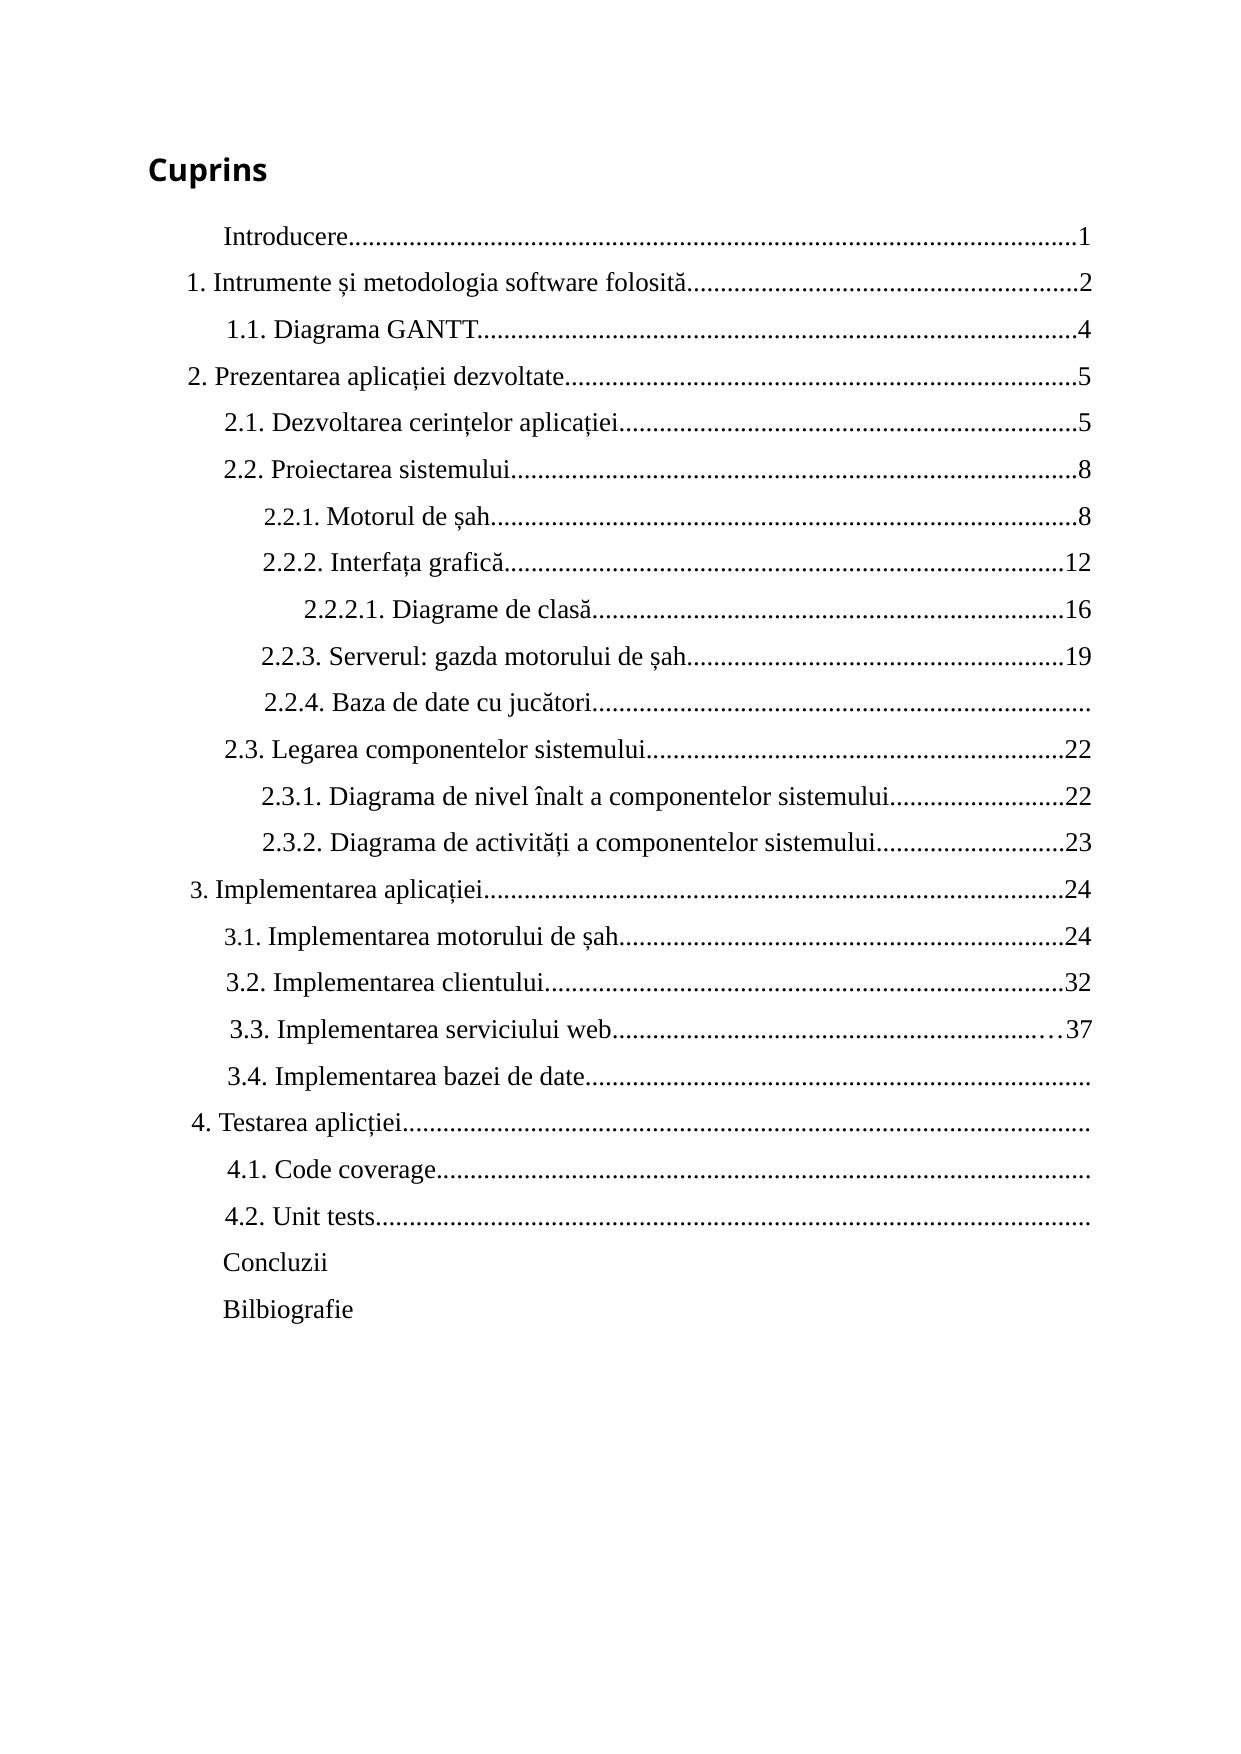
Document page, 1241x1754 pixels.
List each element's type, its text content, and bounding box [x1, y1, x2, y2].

list Concluzii [185, 1246, 1093, 1277]
list Unit tests.......................................................................................................... [223, 1200, 1093, 1231]
list Serverul: gazda motorului de șah........................................................19 [260, 640, 1093, 671]
list Bilbiografie [185, 1293, 1093, 1324]
list Diagrame de clasă......................................................................16 [298, 593, 1093, 624]
list Dezvoltarea cerințelor aplicației....................................................................5 [223, 406, 1093, 437]
list Baza de date cu jucători.......................................................................... [260, 686, 1093, 717]
list Intrumente și metodologia software folosită..........................................................2 [185, 266, 1093, 297]
list Legarea componentelor sistemului..............................................................22 [223, 733, 1093, 764]
list Diagrama de nivel înalt a componentelor sistemului..........................22 [260, 780, 1093, 811]
list Testarea aplicției...................................................................................................... [185, 1106, 1093, 1137]
list Diagrama de activități a componentelor sistemului............................23 [260, 826, 1093, 857]
text Introducere............................................................................................................1 [148, 220, 1093, 251]
list Interfața grafică...................................................................................12 [260, 546, 1093, 577]
list Diagrama GANTT.........................................................................................4 [223, 313, 1093, 344]
list Implementarea bazei de date........................................................................... [223, 1060, 1093, 1091]
list Motorul de șah.......................................................................................8 [260, 500, 1093, 531]
list Implementarea clientului.............................................................................32 [223, 966, 1093, 997]
list Prezentarea aplicației dezvoltate............................................................................5 [185, 360, 1093, 391]
list Code coverage................................................................................................. [223, 1153, 1093, 1184]
list Implementarea aplicației......................................................................................24 [185, 873, 1093, 904]
list Implementarea motorului de șah..................................................................24 [223, 920, 1093, 951]
list Proiectarea sistemului....................................................................................8 [223, 453, 1093, 484]
list Implementarea serviciului web...............................................................…37 [223, 1013, 1093, 1044]
